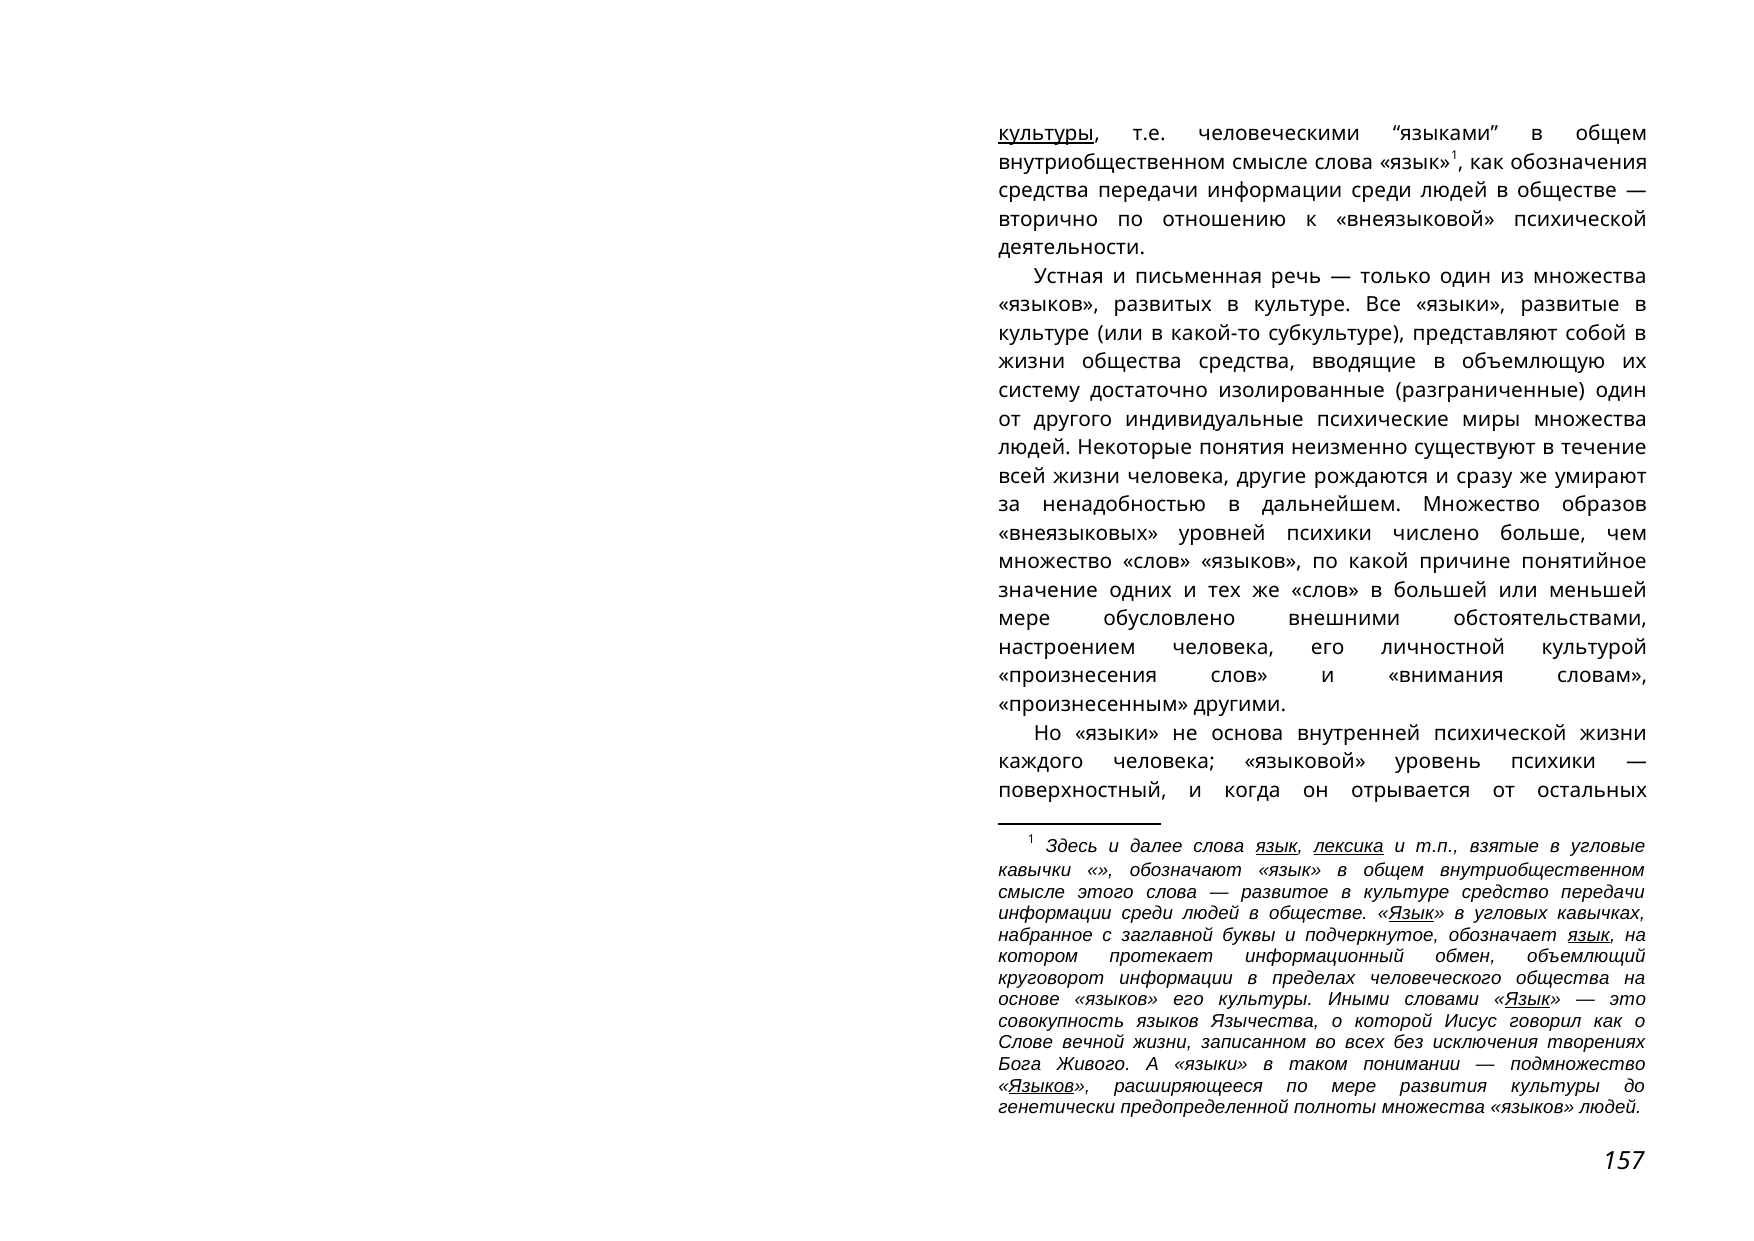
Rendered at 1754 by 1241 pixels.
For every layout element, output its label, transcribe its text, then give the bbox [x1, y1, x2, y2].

text Но «языки» не основа внутренней психической жизни каждого человека; «языковой» уровень психики — поверхностный, и когда он отрывается от остальных [998, 717, 1648, 803]
text Здесь и далее слова язык, лексика и т.п., взятые в угловые кавычки «», обозначают «язык» в общем внутриобщественном смысле этого слова — развитое в культуре средство передачи информации среди людей в обществе. «Язык» в угловых кавычках, набранное с заглавной буквы и подчеркнутое, обозначает язык, на котором протекает информационный обмен, объемлющий круговорот информации в пределах человеческого общества на основе «языков» его культуры. Иными словами «Язык» — это совокупность языков Язычества, о которой Иисус говорил как о Слове вечной жизни, записанном во всех без исключения творениях Бога Живого. А «языки» в таком понимании — подмножество «Языков», расширяющееся по мере развития культуры до генетически предопределенной полноты множества «языков» людей. [998, 830, 1648, 1118]
text культуры, т.е. человеческими “языками” в общем внутриобщественном смысле слова «язык», как обозначения средства передачи информации среди людей в обществе — вторично по отношению к «внеязыковой» психической деятельности. [998, 118, 1648, 261]
text Устная и письменная речь — только один из множества «языков», развитых в культуре. Все «языки», развитые в культуре (или в какой-то субкультуре), представляют собой в жизни общества средства, вводящие в объемлющую их систему достаточно изолированные (разграниченные) один от другого индивидуальные психические миры множества людей. Некоторые понятия неизменно существуют в течение всей жизни человека, другие рождаются и сразу же умирают за ненадобностью в дальнейшем. Множество образов «внеязыковых» уровней психики числено больше, чем множество «слов» «языков», по какой причине понятийное значение одних и тех же «слов» в большей или меньшей мере обусловлено внешними обстоятельствами, настроением человека, его личностной культурой «произнесения слов» и «внимания словам», «произнесенным» другими. [998, 261, 1648, 717]
